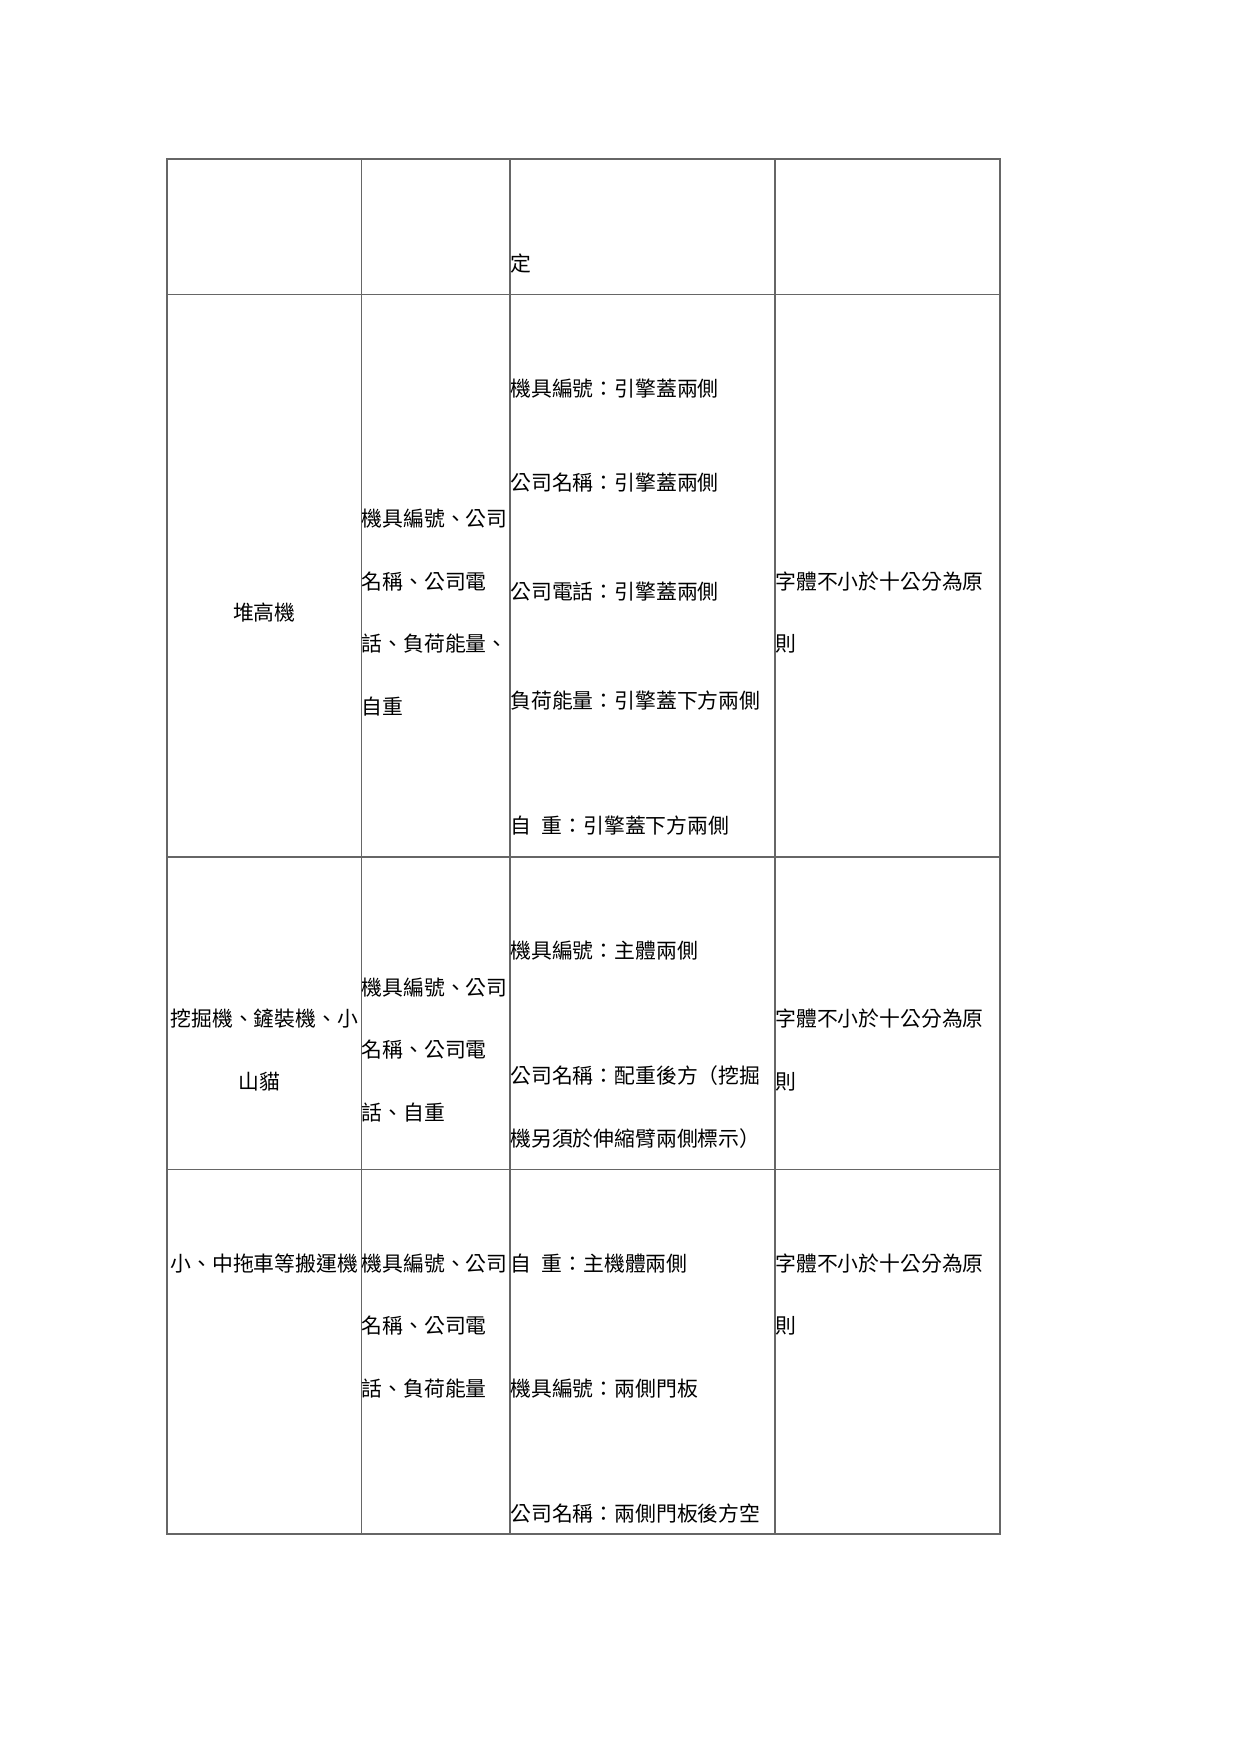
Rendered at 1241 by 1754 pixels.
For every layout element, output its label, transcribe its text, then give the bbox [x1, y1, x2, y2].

table_cell 機具編號：主體兩側 公司名稱：配重後方（挖掘機另須於伸縮臂兩側標示） [511, 858, 774, 1169]
table_cell 機具編號：引擎蓋兩側 公司名稱：引擎蓋兩側 公司電話：引擎蓋兩側 負荷能量：引擎蓋下方兩側 自 重：引擎蓋下方兩側 [511, 295, 774, 856]
table_cell 機具編號、公司名稱、公司電話、負荷能量 [362, 1170, 509, 1533]
table_cell [1001, 158, 1066, 1535]
table_cell [168, 160, 361, 294]
table_cell 挖掘機、鏟裝機、小山貓 [168, 858, 361, 1169]
table_cell [162, 158, 166, 1535]
table_cell [776, 160, 999, 294]
table_cell 機具編號、公司名稱、公司電話、負荷能量、自重 [362, 295, 509, 856]
table_cell 機具編號、公司名稱、公司電話、自重 [362, 858, 509, 1169]
table_cell [362, 160, 509, 294]
table_cell 堆高機 [168, 295, 361, 856]
table_cell [1066, 158, 1078, 1535]
table_cell 字體不小於十公分為原則 [776, 858, 999, 1169]
table_cell 字體不小於十公分為原則 [776, 1170, 999, 1533]
table_cell 字體不小於十公分為原則 [776, 295, 999, 856]
table_cell 定 [511, 160, 774, 294]
table_cell 小、中拖車等搬運機 [168, 1170, 361, 1533]
table_cell 自 重：主機體兩側 機具編號：兩側門板 公司名稱：兩側門板後方空 [511, 1170, 774, 1533]
